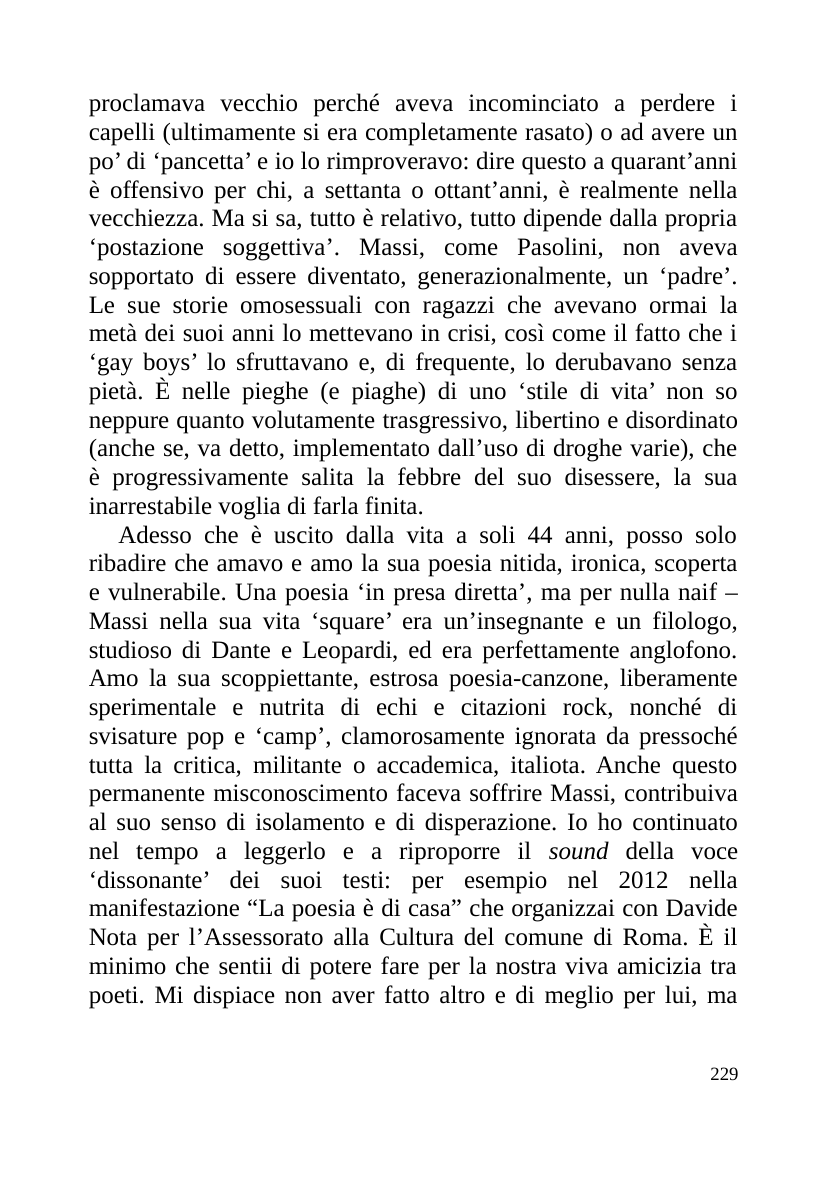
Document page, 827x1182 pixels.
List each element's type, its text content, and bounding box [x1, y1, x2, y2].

text Adesso che è uscito dalla vita a soli 44 anni, posso solo ribadire che amavo e amo la sua poesia nitida, ironica, scoperta e vulnerabile. Una poesia ‘in presa diretta’, ma per nulla naif ‒ Massi nella sua vita ‘square’ era un’insegnante e un filologo, studioso di Dante e Leopardi, ed era perfettamente anglofono. Amo la sua scoppiettante, estrosa poesia-canzone, liberamente sperimentale e nutrita di echi e citazioni rock, nonché di svisature pop e ‘camp’, clamorosamente ignorata da pressoché tutta la critica, militante o accademica, italiota. Anche questo permanente misconoscimento faceva soffrire Massi, contribuiva al suo senso di isolamento e di disperazione. Io ho continuato nel tempo a leggerlo e a riproporre il sound della voce ‘dissonante’ dei suoi testi: per esempio nel 2012 nella manifestazione “La poesia è di casa” che organizzai con Davide Nota per l’Assessorato alla Cultura del comune di Roma. È il minimo che sentii di potere fare per la nostra viva amicizia tra poeti. Mi dispiace non aver fatto altro e di meglio per lui, ma [88, 520, 738, 1008]
text proclamava vecchio perché aveva incominciato a perdere i capelli (ultimamente si era completamente rasato) o ad avere un po’ di ‘pancetta’ e io lo rimproveravo: dire questo a quarant’anni è offensivo per chi, a settanta o ottant’anni, è realmente nella vecchiezza. Ma si sa, tutto è relativo, tutto dipende dalla propria ‘postazione soggettiva’. Massi, come Pasolini, non aveva sopportato di essere diventato, generazionalmente, un ‘padre’. Le sue storie omosessuali con ragazzi che avevano ormai la metà dei suoi anni lo mettevano in crisi, così come il fatto che i ‘gay boys’ lo sfruttavano e, di frequente, lo derubavano senza pietà. È nelle pieghe (e piaghe) di uno ‘stile di vita’ non so neppure quanto volutamente trasgressivo, libertino e disordinato (anche se, va detto, implementato dall’uso di droghe varie), che è progressivamente salita la febbre del suo disessere, la sua inarrestabile voglia di farla finita. [88, 88, 738, 520]
